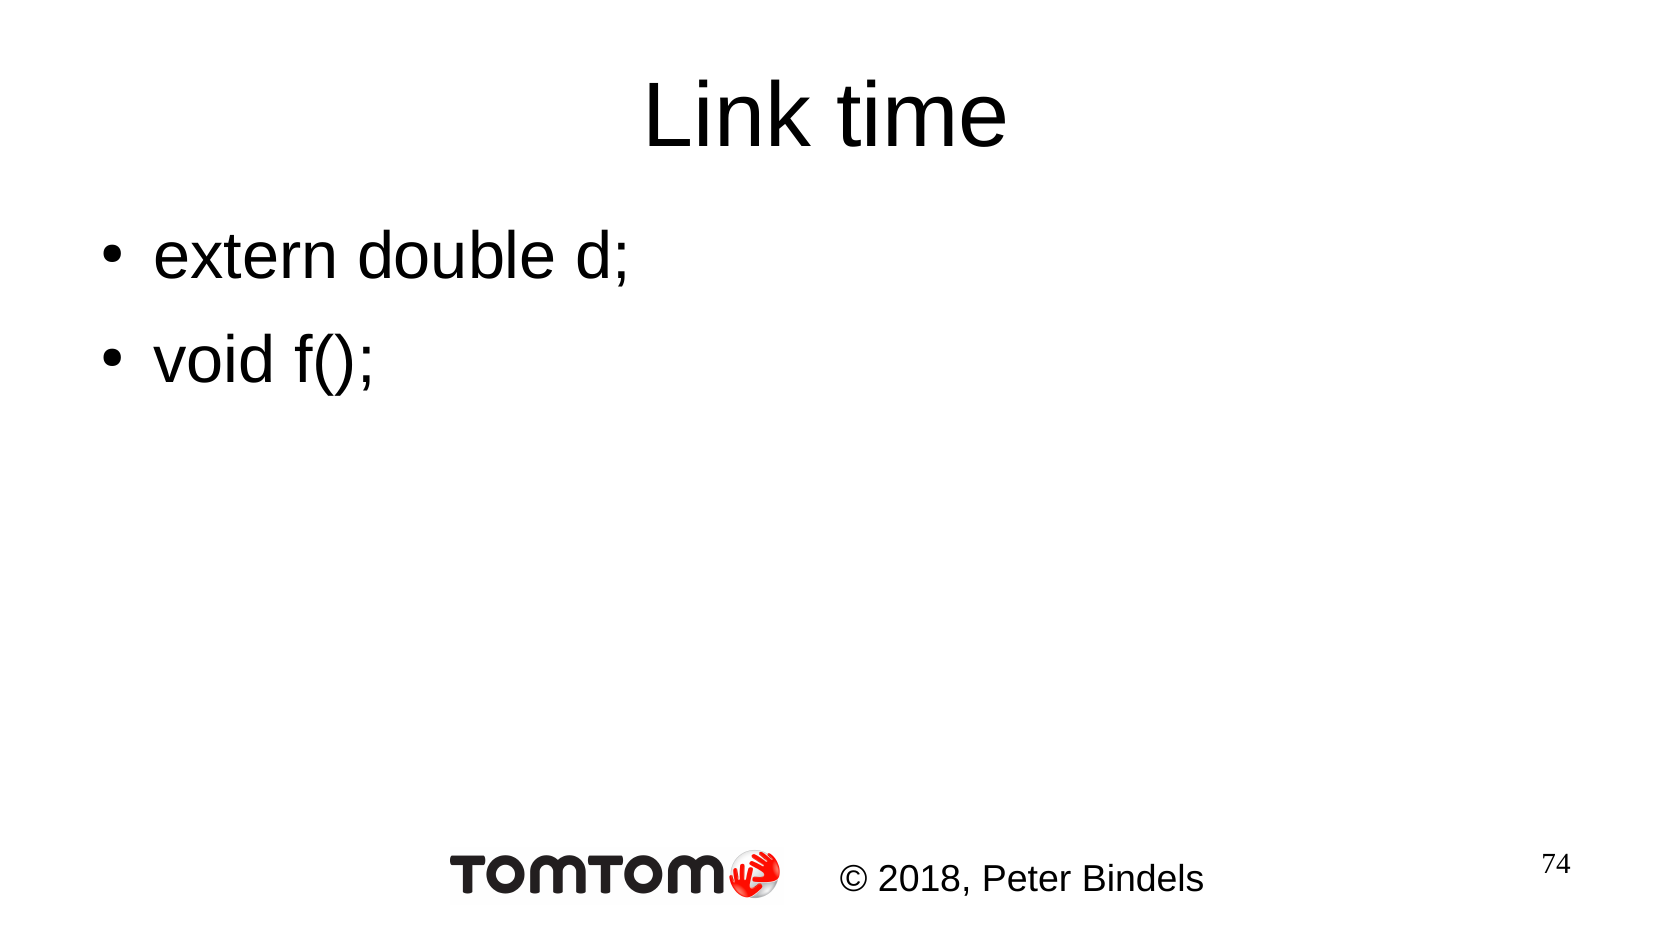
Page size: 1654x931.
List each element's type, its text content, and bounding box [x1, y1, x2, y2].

list extern double d; void f(); [82, 217, 1571, 758]
title Link time [82, 37, 1571, 193]
picture [450, 847, 784, 905]
